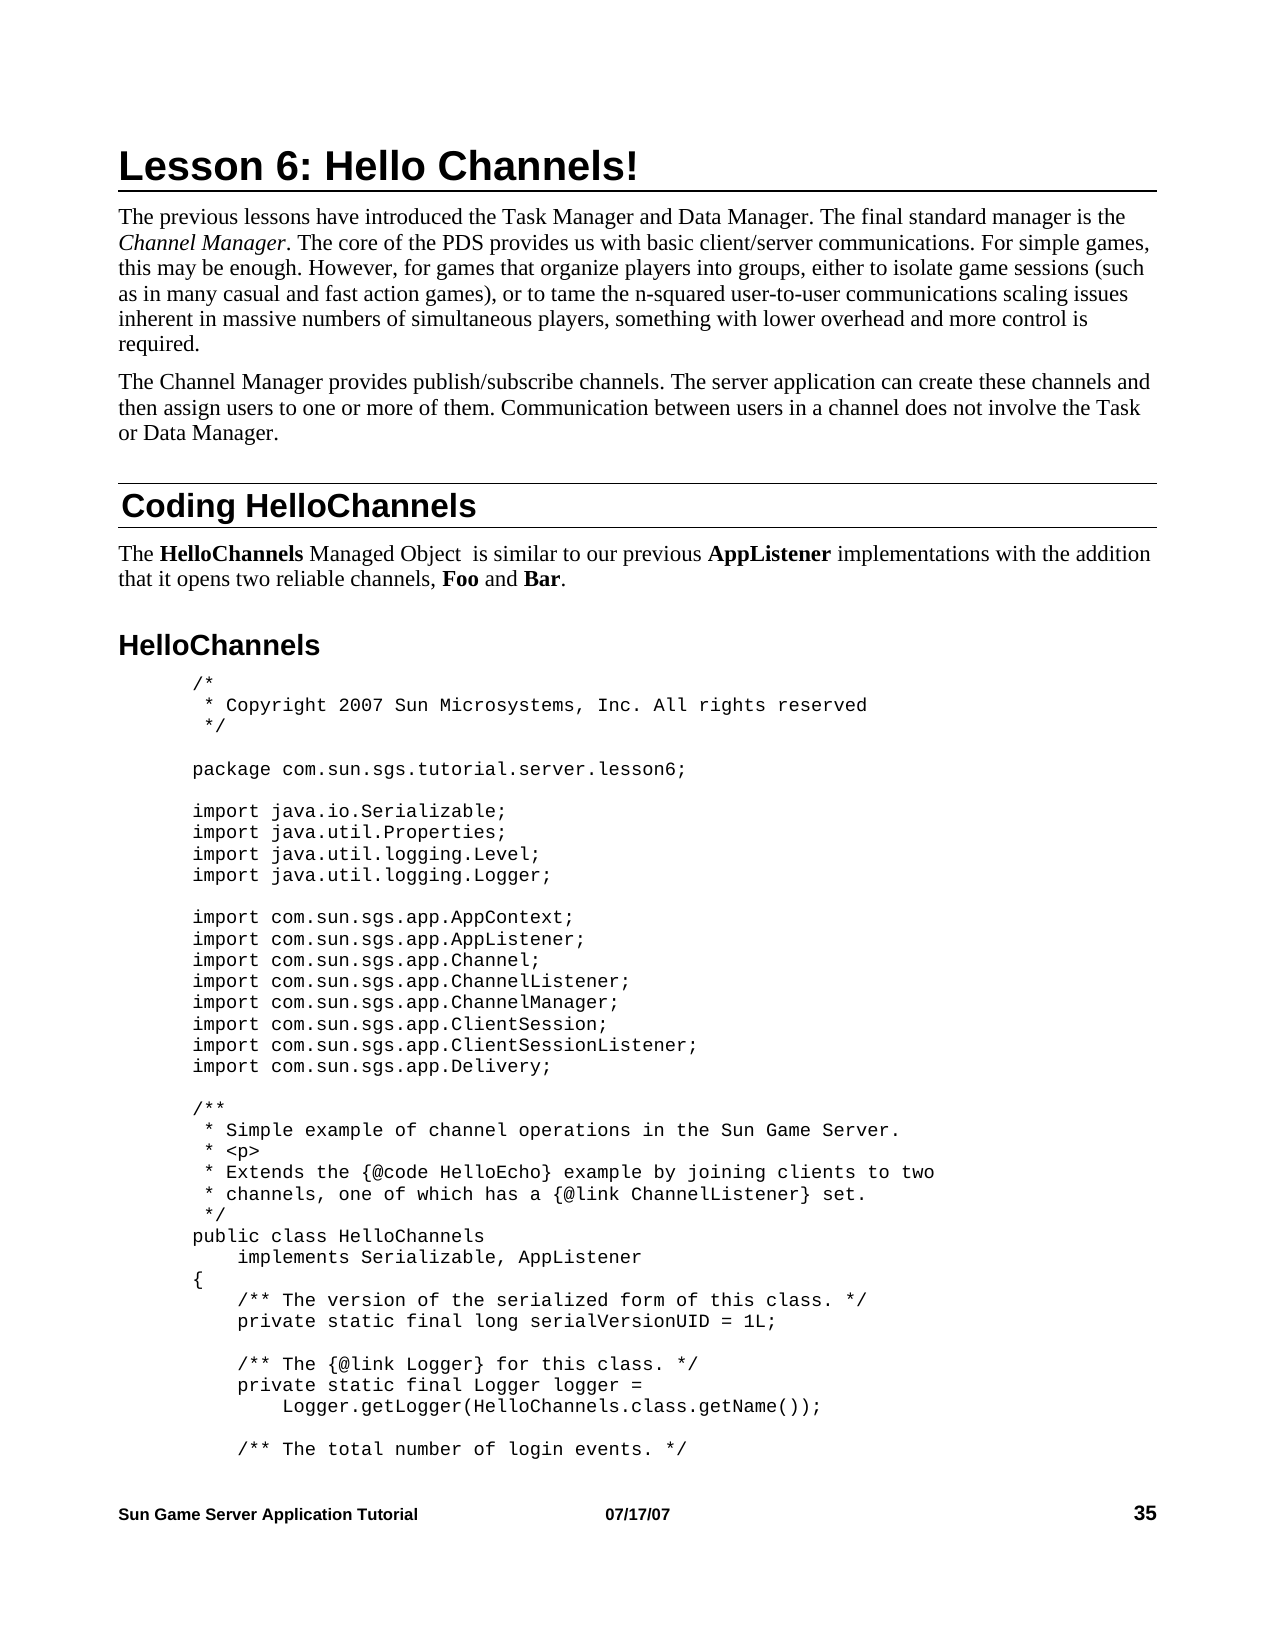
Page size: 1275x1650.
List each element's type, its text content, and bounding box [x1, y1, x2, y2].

subtitle HelloChannels [118, 629, 1157, 662]
text The previous lessons have introduced the Task Manager and Data Manager. The final standard manager is the Channel Manager. The core of the PDS provides us with basic client/server communications. For simple games, this may be enough. However, for games that organize players into groups, either to isolate game sessions (such as in many casual and fast action games), or to tame the n-squared user-to-user communications scaling issues inherent in massive numbers of simultaneous players, something with lower overhead and more control is required. [118, 204, 1157, 357]
subtitle Coding HelloChannels [118, 484, 1157, 527]
text The HelloChannels Managed Object is similar to our previous AppListener implementations with the addition that it opens two reliable channels, Foo and Bar. [118, 541, 1157, 592]
text The Channel Manager provides publish/subscribe channels. The server application can create these channels and then assign users to one or more of them. Communication between users in a channel does not involve the Task or Data Manager. [118, 369, 1157, 446]
subtitle Lesson 6: Hello Channels! [118, 143, 1157, 190]
text /* * Copyright 2007 Sun Microsystems, Inc. All rights reserved */ package com.sun.sgs.tutorial.server.lesson6; import java.io.Serializable; import java.util.Properties; import java.util.logging.Level; import java.util.logging.Logger; import com.sun.sgs.app.AppContext; import com.sun.sgs.app.AppListener; import com.sun.sgs.app.Channel; import com.sun.sgs.app.ChannelListener; import com.sun.sgs.app.ChannelManager; import com.sun.sgs.app.ClientSession; import com.sun.sgs.app.ClientSessionListener; import com.sun.sgs.app.Delivery; /** * Simple example of channel operations in the Sun Game Server. * <p> * Extends the {@code HelloEcho} example by joining clients to two * channels, one of which has a {@link ChannelListener} set. */ public class HelloChannels implements Serializable, AppListener { /** The version of the serialized form of this class. */ private static final long serialVersionUID = 1L; /** The {@link Logger} for this class. */ private static final Logger logger = Logger.getLogger(HelloChannels.class.getName()); /** The total number of login events. */ [192, 674, 1098, 1461]
